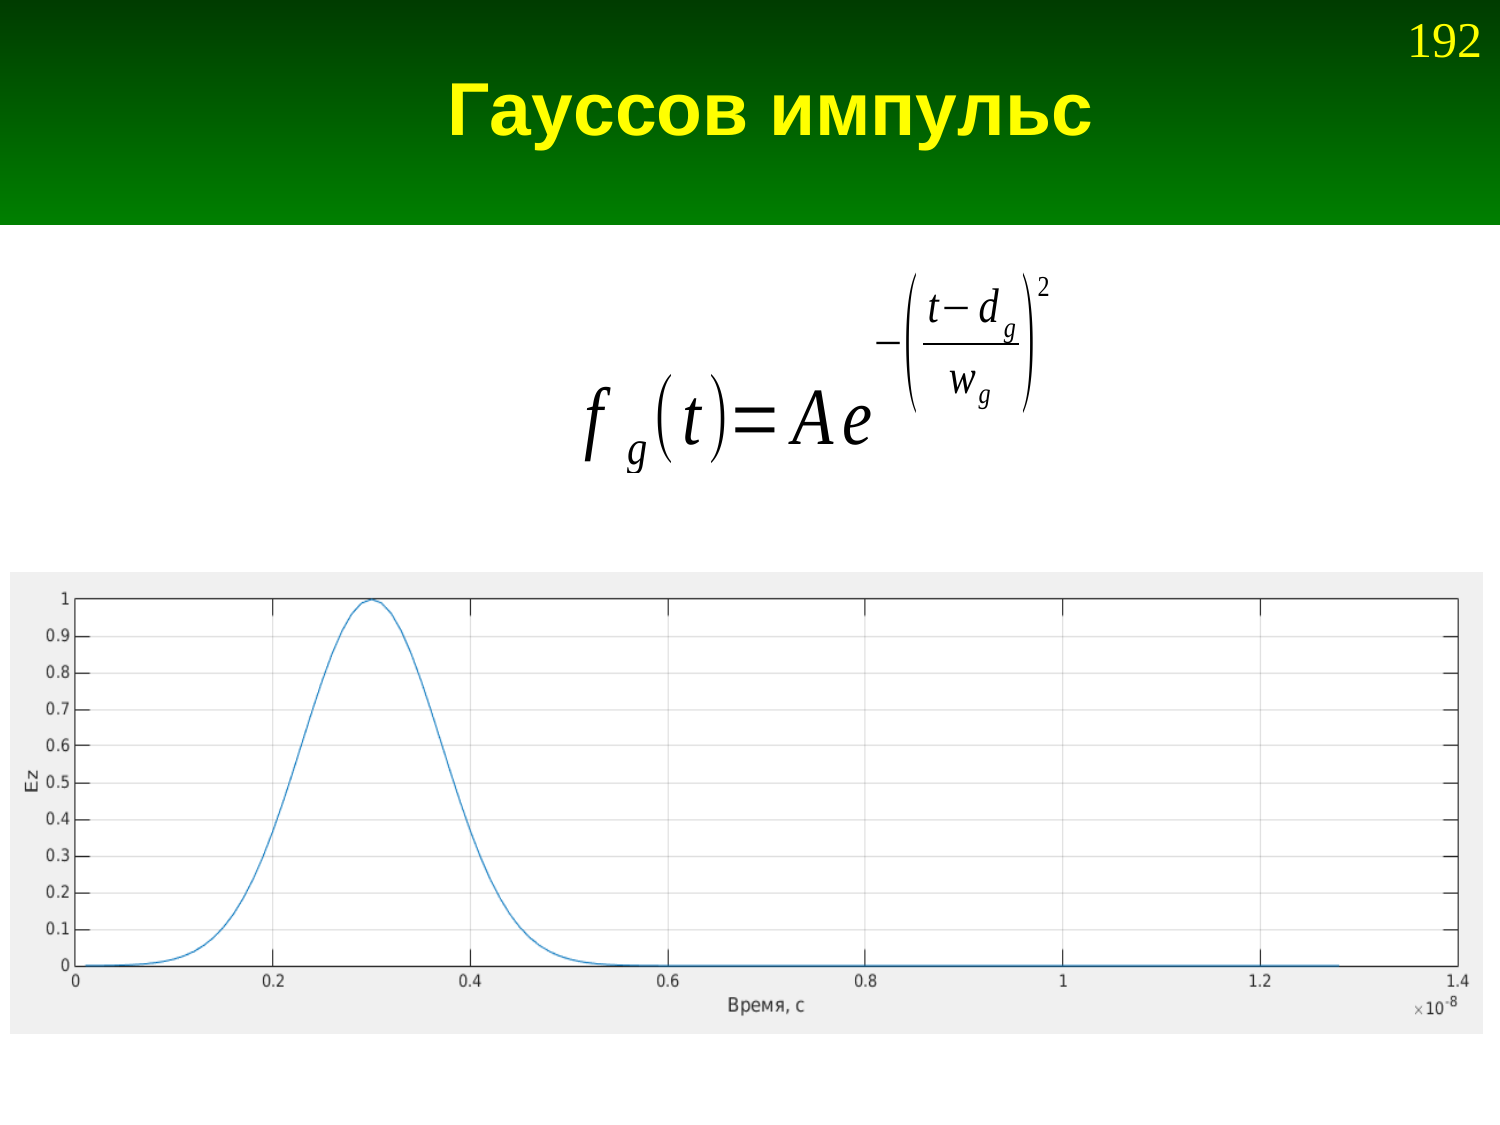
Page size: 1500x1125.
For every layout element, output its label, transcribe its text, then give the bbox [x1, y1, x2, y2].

picture [10, 572, 1483, 1034]
chart [555, 271, 1067, 473]
title Гауссов импульс [100, 7, 1441, 204]
